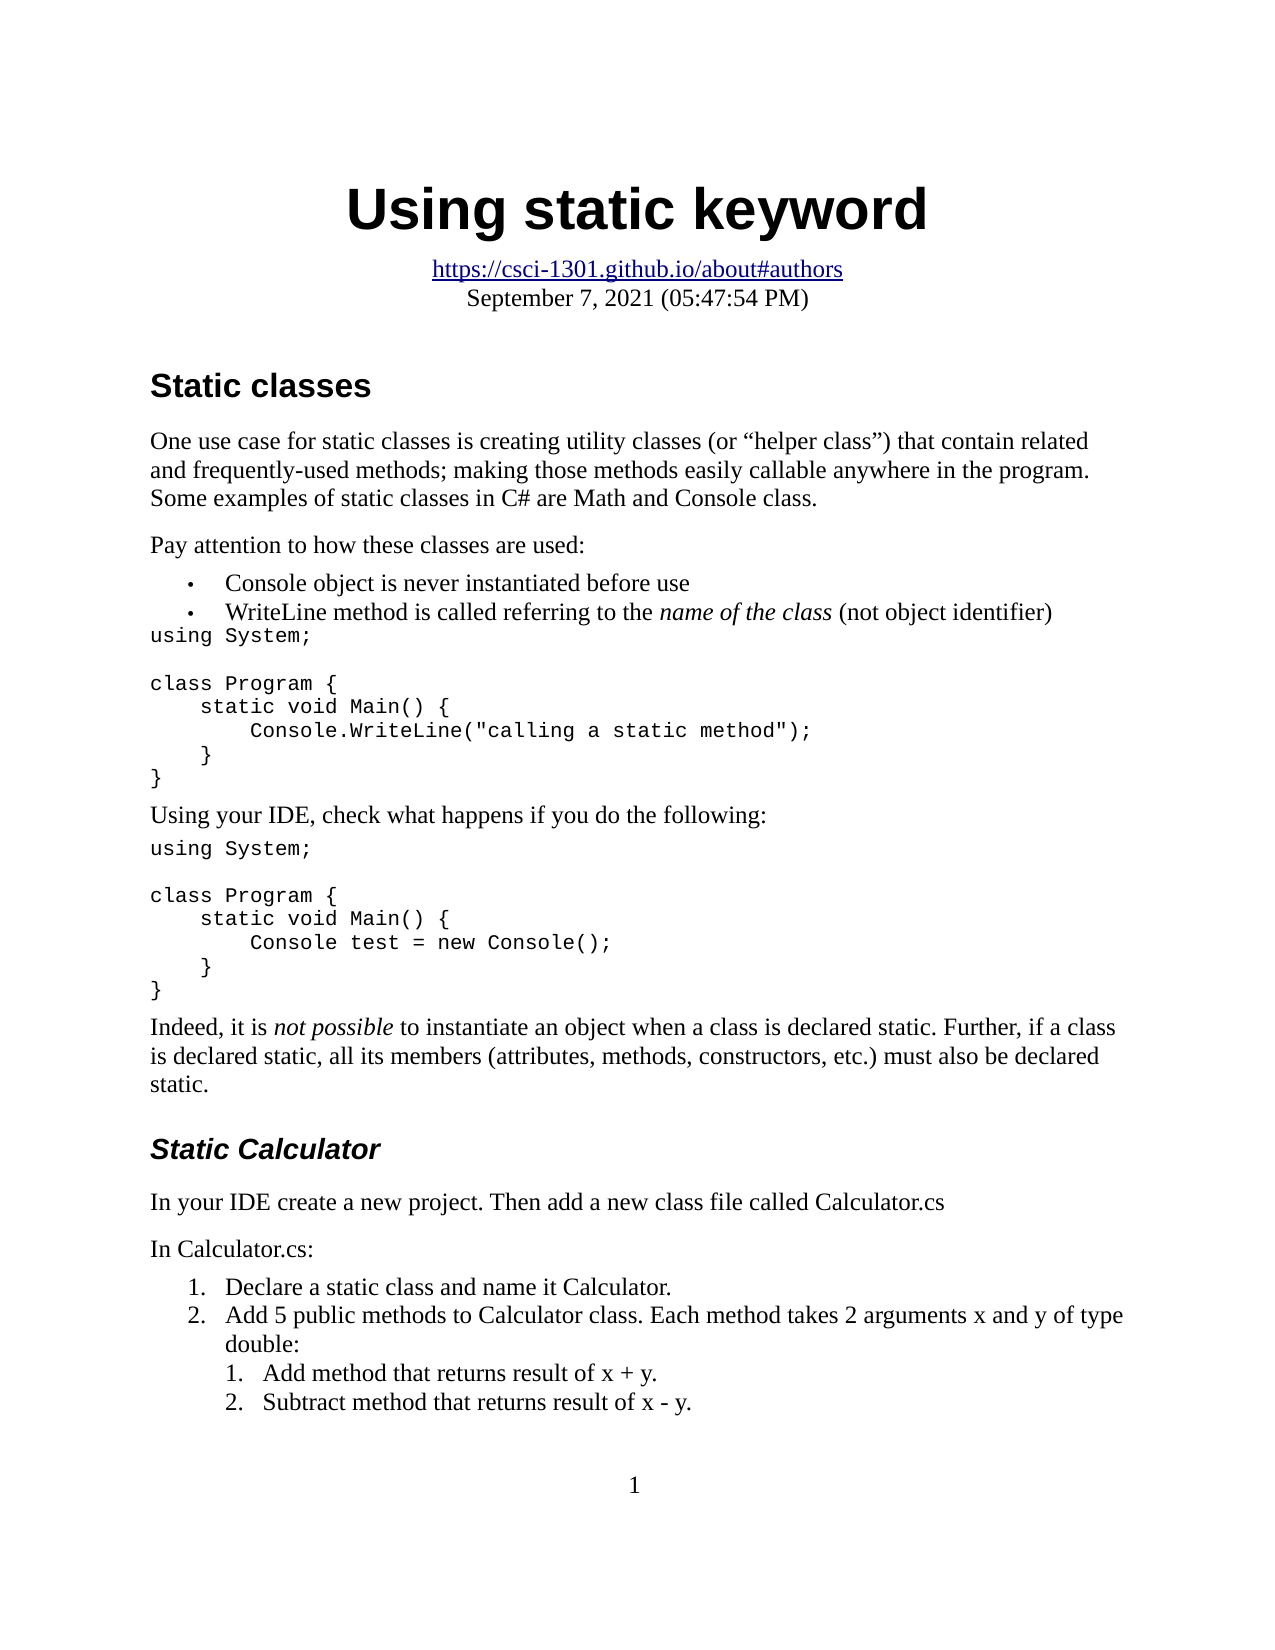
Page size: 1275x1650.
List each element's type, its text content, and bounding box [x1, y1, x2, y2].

text } [150, 979, 1125, 1003]
text https://csci-1301.github.io/about#authors [150, 254, 1125, 283]
text class Program { [150, 885, 1125, 908]
list Subtract method that returns result of x - y. [225, 1387, 1125, 1415]
text } [150, 767, 1125, 791]
list WriteLine method is called referring to the name of the class (not object identifier) [187, 597, 1125, 625]
text } [150, 956, 1125, 979]
text Console.WriteLine("calling a static method"); [150, 720, 1125, 743]
text Indeed, it is not possible to instantiate an object when a class is declared static. Further, if a class is declared static, all its members (attributes, methods, constructors, etc.) must also be declared static. [150, 1012, 1125, 1098]
list Add method that returns result of x + y. [225, 1358, 1125, 1387]
text In Calculator.cs: [150, 1234, 1125, 1263]
text Using your IDE, check what happens if you do the following: [150, 800, 1125, 828]
list Declare a static class and name it Calculator. [187, 1272, 1125, 1300]
text Console test = new Console(); [150, 932, 1125, 956]
text static void Main() { [150, 908, 1125, 932]
subtitle Static classes [150, 366, 1125, 404]
title Using static keyword [150, 175, 1125, 242]
text using System; [150, 837, 1125, 861]
list Console object is never instantiated before use [187, 568, 1125, 597]
text In your IDE create a new project. Then add a new class file called Calculator.cs [150, 1187, 1125, 1216]
subtitle Static Calculator [150, 1132, 1125, 1166]
text Pay attention to how these classes are used: [150, 530, 1125, 559]
text static void Main() { [150, 696, 1125, 720]
text September 7, 2021 (05:47:54 PM) [150, 283, 1125, 312]
text using System; [150, 625, 1125, 649]
text class Program { [150, 673, 1125, 696]
text } [150, 743, 1125, 767]
text One use case for static classes is creating utility classes (or “helper class”) that contain related and frequently-used methods; making those methods easily callable anywhere in the program. Some examples of static classes in C# are Math and Console class. [150, 426, 1125, 512]
list Add 5 public methods to Calculator class. Each method takes 2 arguments x and y of type double: [187, 1300, 1125, 1358]
